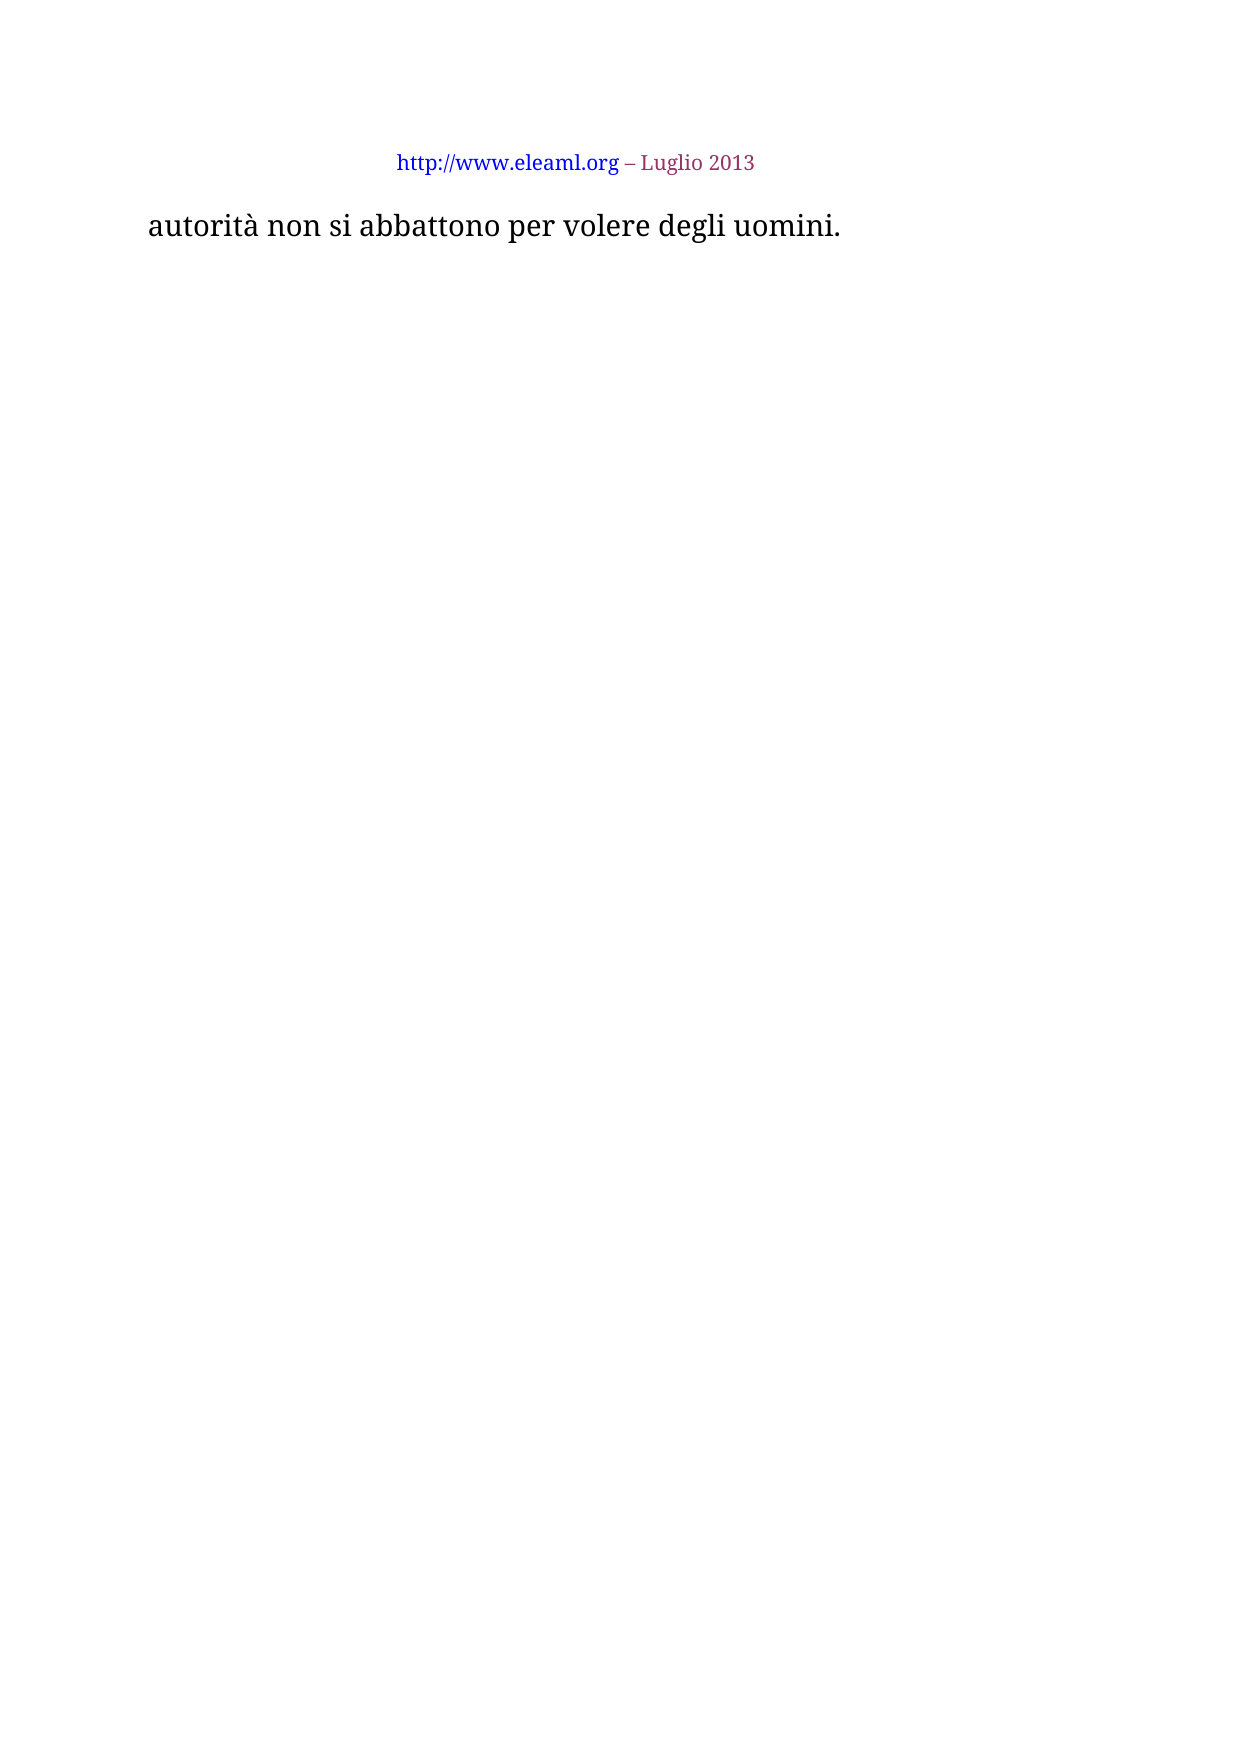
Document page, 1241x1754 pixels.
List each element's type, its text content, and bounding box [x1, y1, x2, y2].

text autorità non si abbattono per volere degli uomini. [148, 206, 1004, 245]
